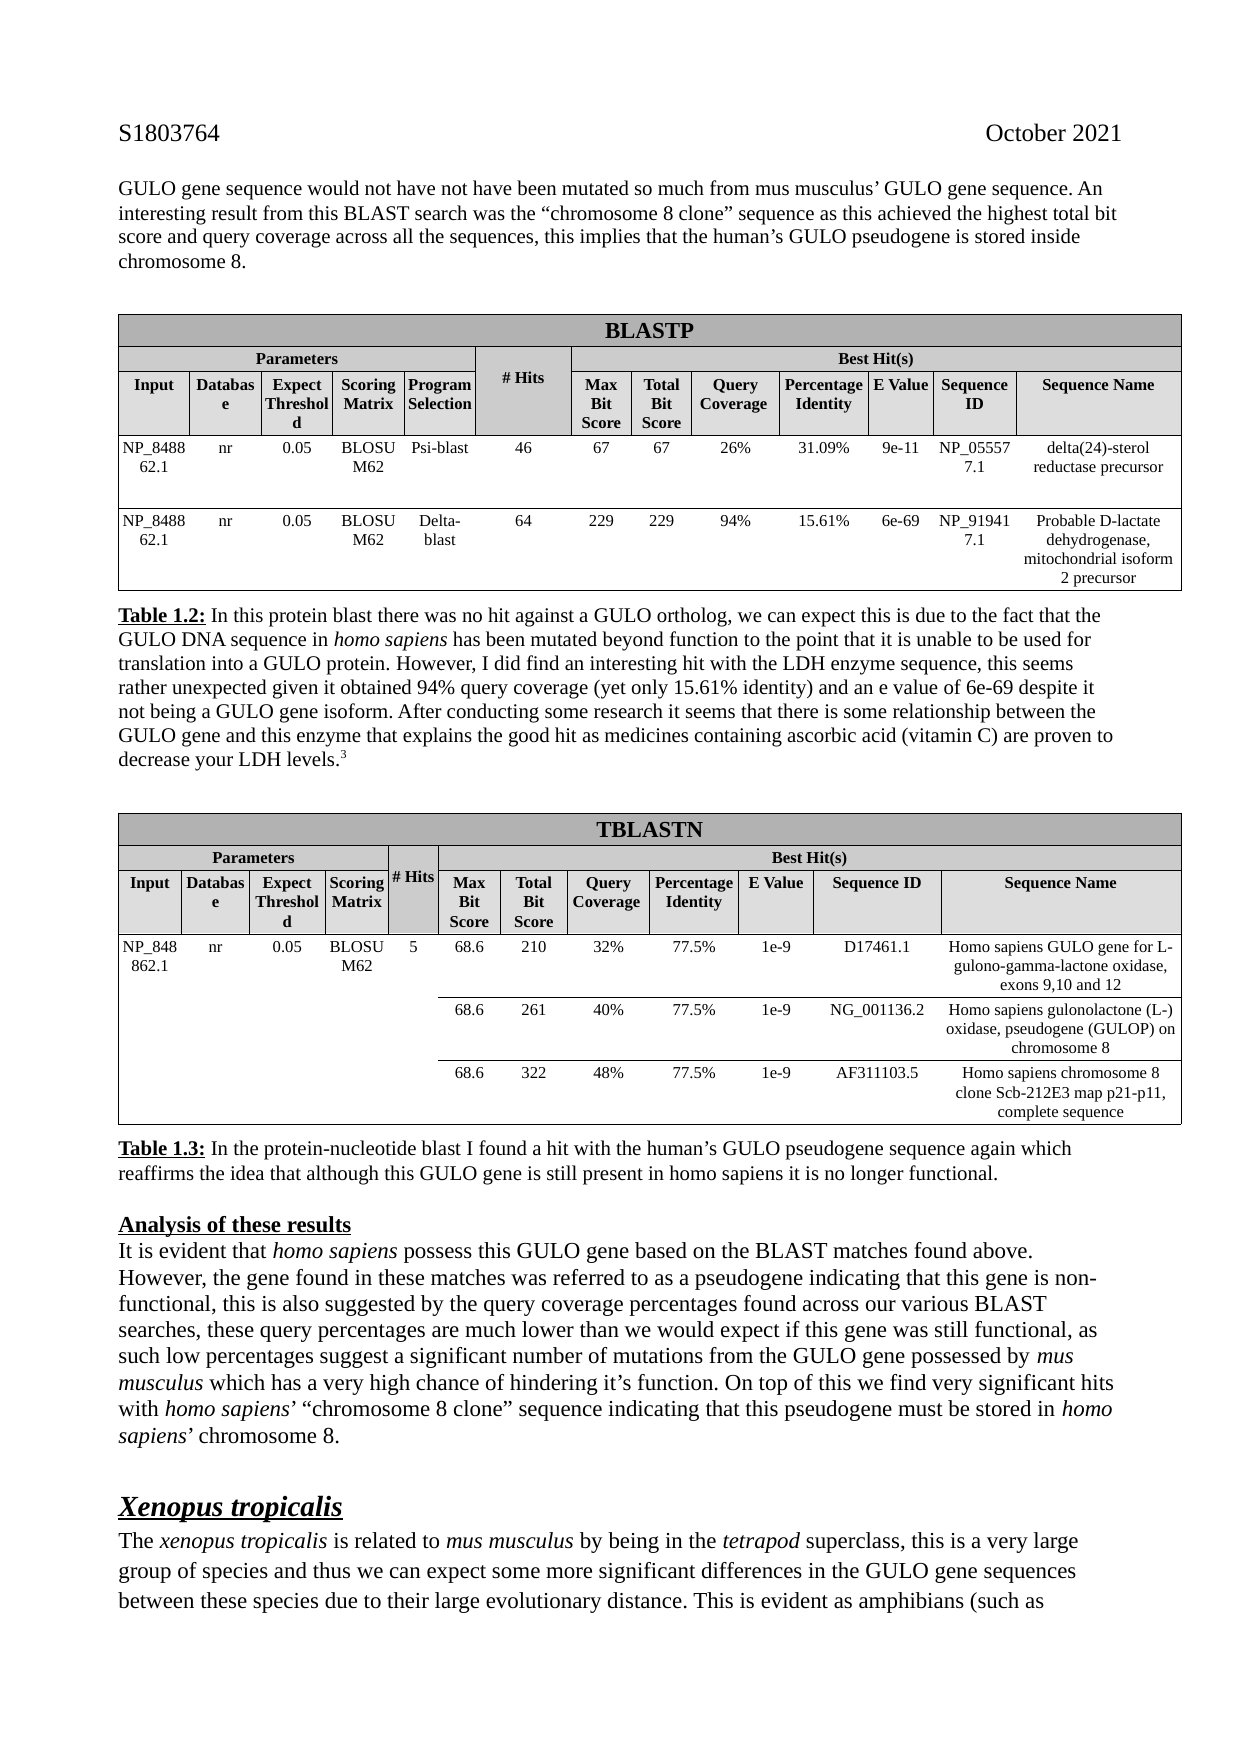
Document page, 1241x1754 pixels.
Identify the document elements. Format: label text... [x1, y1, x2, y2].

table_cell Homo sapiens GULO gene for L-gulono-gamma-lactone oxidase, exons 9,10 and 12 [941, 935, 1181, 997]
table_cell NP_055577.1 [933, 436, 1016, 508]
table_cell Sequence ID [934, 372, 1016, 435]
table_cell Probable D-lactate dehydrogenase, mitochondrial isoform 2 precursor [1016, 509, 1181, 590]
table_cell Scoring Matrix [326, 871, 388, 933]
table_cell # Hits [389, 846, 438, 933]
table_cell Input [119, 372, 189, 435]
table_cell Homo sapiens gulonolactone (L-) oxidase, pseudogene (GULOP) on chromosome 8 [941, 998, 1181, 1060]
table_cell nr [190, 509, 261, 590]
table_cell BLOSUM62 [333, 436, 404, 508]
table_cell Scoring Matrix [333, 372, 404, 435]
table_cell D17461.1 [814, 935, 941, 997]
table_cell Query Coverage [692, 372, 779, 435]
table_cell NP_919417.1 [933, 509, 1016, 590]
table_cell Database [190, 372, 261, 435]
table_cell # Hits [476, 347, 571, 435]
table_cell AF311103.5 [814, 1061, 941, 1124]
table_cell Percentage Identity [780, 372, 868, 435]
table_cell Best Hit(s) [572, 347, 1181, 371]
table_cell Database [182, 871, 249, 933]
table_cell 1e-9 [738, 1061, 813, 1124]
text GULO gene sequence would not have not have been mutated so much from mus musculus’ GULO gene sequence. An interesting result from this BLAST search was the “chromosome 8 clone” sequence as this achieved the highest total bit score and query coverage across all the sequences, this implies that the human’s GULO pseudogene is stored inside chromosome 8. [118, 176, 1122, 301]
table_cell Expect Threshold [262, 372, 332, 435]
table_cell 32% [567, 935, 649, 997]
table_cell 68.6 [438, 935, 500, 997]
table_cell 261 [500, 998, 567, 1060]
table_cell Homo sapiens chromosome 8 clone Scb-212E3 map p21-p11, complete sequence [941, 1061, 1181, 1124]
table_cell E Value [869, 372, 933, 435]
table_cell 77.5% [649, 1061, 738, 1124]
table_cell Percentage Identity [650, 871, 738, 933]
table_cell 15.61% [779, 509, 868, 590]
table_cell Max Bit Score [439, 871, 500, 933]
table_cell BLOSUM62 [325, 935, 388, 1124]
table_cell Sequence Name [942, 871, 1181, 933]
table_cell Program Selection [405, 372, 475, 435]
table_cell Sequence Name [1017, 372, 1181, 435]
table_cell Sequence ID [814, 871, 941, 933]
table_cell 64 [475, 509, 571, 590]
table_cell 5 [389, 935, 438, 1124]
table_cell 67 [571, 436, 631, 508]
table_cell Best Hit(s) [439, 846, 1181, 870]
table_cell 0.05 [261, 436, 332, 508]
table_cell Input [119, 871, 181, 933]
text Table 1.2: In this protein blast there was no hit against a GULO ortholog, we can expect this is due to the fact that the GULO DNA sequence in homo sapiens has been mutated beyond function to the point that it is unable to be used for translation into a GULO protein. However, I did find an interesting hit with the LDH enzyme sequence, this seems rather unexpected given it obtained 94% query coverage (yet only 15.61% identity) and an e value of 6e-69 despite it not being a GULO gene isoform. After conducting some research it seems that there is some relationship between the GULO gene and this enzyme that explains the good hit as medicines containing ascorbic acid (vitamin C) are proven to decrease your LDH levels.3 [118, 603, 1122, 800]
table_cell 77.5% [649, 935, 738, 997]
table_cell 0.05 [249, 935, 325, 1124]
table_cell 68.6 [438, 1061, 500, 1124]
table_header TBLASTN [119, 814, 1181, 845]
table_cell 210 [500, 935, 567, 997]
table_cell 322 [500, 1061, 567, 1124]
text Xenopus tropicalis The xenopus tropicalis is related to mus musculus by being in the tetrapod superclass, this is a very large group of species and thus we can expect some more significant differences in the GULO gene sequences between these species due to their large evolutionary distance. This is evident as amphibians (such as [118, 1489, 1122, 1613]
table_cell Psi-blast [404, 436, 475, 508]
text Table 1.3: In the protein-nucleotide blast I found a hit with the human’s GULO pseudogene sequence again which reaffirms the idea that although this GULO gene is still present in homo sapiens it is no longer functional. Analysis of these results It is evident that homo sapiens possess this GULO gene based on the BLAST matches found above. However, the gene found in these matches was referred to as a pseudogene indicating that this gene is non-functional, this is also suggested by the query coverage percentages found across our various BLAST searches, these query percentages are much lower than we would expect if this gene was still functional, as such low percentages suggest a significant number of mutations from the GULO gene possessed by mus musculus which has a very high chance of hindering it’s function. On top of this we find very significant hits with homo sapiens’ “chromosome 8 clone” sequence indicating that this pseudogene must be stored in homo sapiens’ chromosome 8. [118, 1136, 1122, 1477]
table_cell 48% [567, 1061, 649, 1124]
table_cell nr [190, 436, 261, 508]
table_cell Parameters [119, 347, 475, 371]
table_cell 229 [631, 509, 691, 590]
table_cell 6e-69 [868, 509, 933, 590]
table_cell Total Bit Score [501, 871, 567, 933]
table_cell 46 [475, 436, 571, 508]
table_cell 26% [691, 436, 779, 508]
table_cell Parameters [119, 846, 388, 870]
table_cell 9e-11 [868, 436, 933, 508]
table_cell NP_848862.1 [119, 509, 189, 590]
table_cell Total Bit Score [632, 372, 691, 435]
table_cell 229 [571, 509, 631, 590]
table_cell Delta-blast [404, 509, 475, 590]
table_cell 40% [567, 998, 649, 1060]
table_cell 0.05 [261, 509, 332, 590]
table_cell NG_001136.2 [814, 998, 941, 1060]
table_cell 94% [691, 509, 779, 590]
table_cell 1e-9 [738, 935, 813, 997]
table_cell Max Bit Score [572, 372, 631, 435]
table_cell 31.09% [779, 436, 868, 508]
table_cell nr [181, 935, 249, 1124]
table_cell Expect Threshold [250, 871, 325, 933]
table_cell 77.5% [649, 998, 738, 1060]
table_cell NP_848862.1 [119, 436, 189, 508]
table_cell Query Coverage [568, 871, 649, 933]
table_cell 67 [631, 436, 691, 508]
table_cell BLOSUM62 [333, 509, 404, 590]
table_cell E Value [739, 871, 813, 933]
table_cell 1e-9 [738, 998, 813, 1060]
table_cell delta(24)-sterol reductase precursor [1016, 436, 1181, 508]
table_header BLASTP [119, 315, 1181, 346]
table_cell 68.6 [438, 998, 500, 1060]
table_cell NP_848862.1 [119, 935, 181, 1124]
